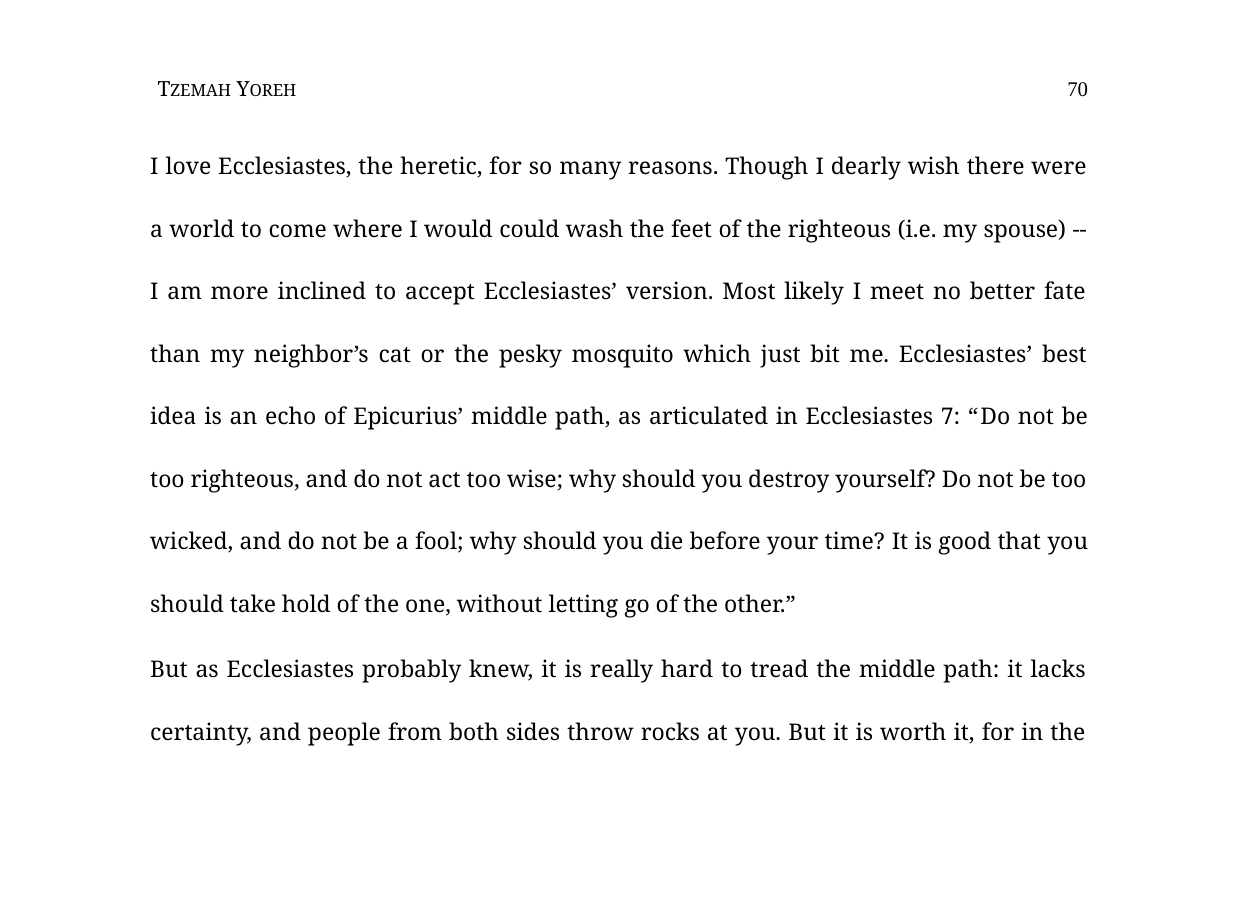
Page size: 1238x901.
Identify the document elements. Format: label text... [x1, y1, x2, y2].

text I love Ecclesiastes, the heretic, for so many reasons. Though I dearly wish there were a world to come where I would could wash the feet of the righteous (i.e. my spouse) -- I am more inclined to accept Ecclesiastes’ version. Most likely I meet no better fate than my neighbor’s cat or the pesky mosquito which just bit me. Ecclesiastes’ best idea is an echo of Epicurius’ middle path, as articulated in Ecclesiastes 7: “Do not be too righteous, and do not act too wise; why should you destroy yourself? Do not be too wicked, and do not be a fool; why should you die before your time? It is good that you should take hold of the one, without letting go of the other.” [150, 150, 1088, 619]
text But as Ecclesiastes probably knew, it is really hard to tread the middle path: it lacks certainty, and people from both sides throw rocks at you. But it is worth it, for in the [150, 653, 1088, 747]
